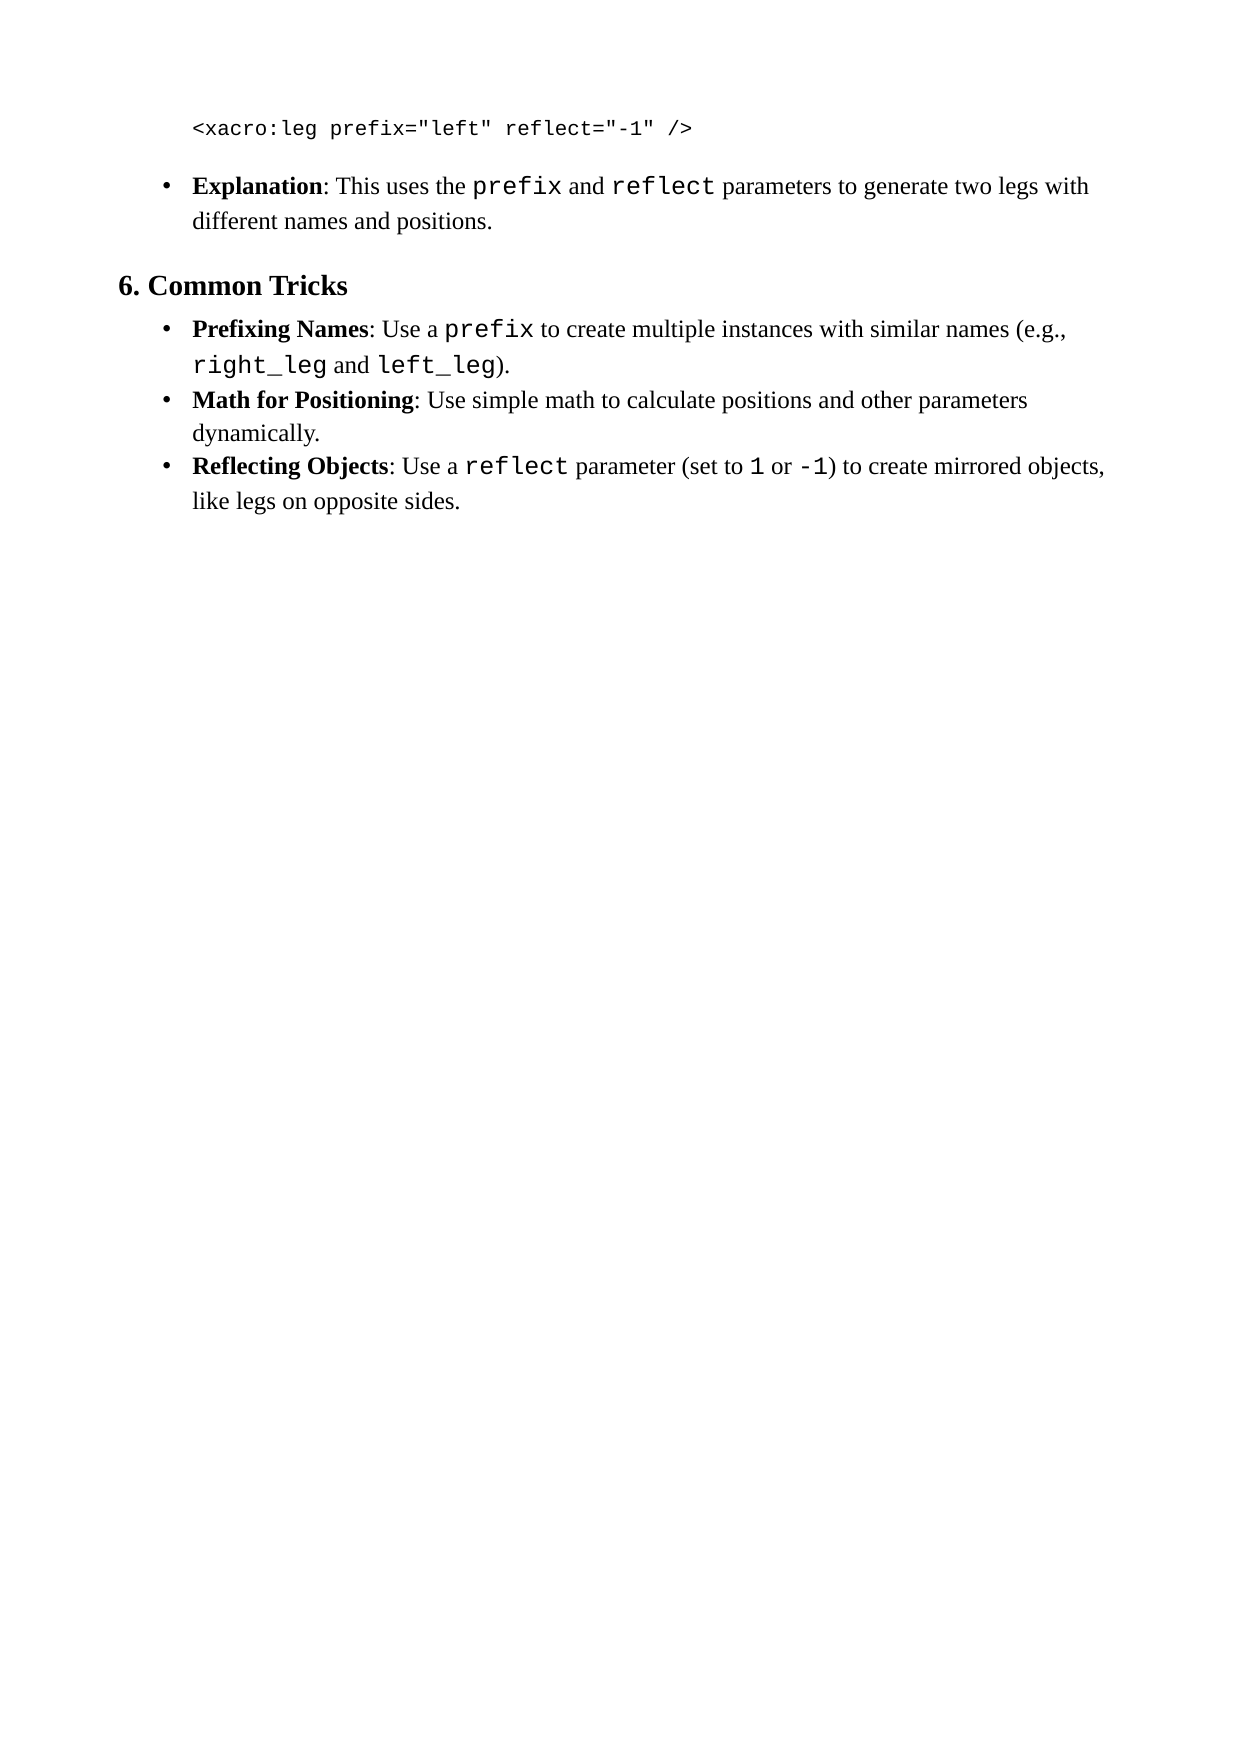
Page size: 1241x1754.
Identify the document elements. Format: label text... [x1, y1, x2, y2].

list Explanation: This uses the prefix and reflect parameters to generate two legs with different names and positions. [162, 171, 1122, 235]
list Math for Positioning: Use simple math to calculate positions and other parameters dynamically. [162, 385, 1122, 447]
subtitle 6. Common Tricks [118, 268, 1122, 302]
list Reflecting Objects: Use a reflect parameter (set to 1 or -1) to create mirrored objects, like legs on opposite sides. [162, 451, 1122, 515]
list <xacro:leg prefix="left" reflect="-1" /> [162, 118, 1122, 142]
list Prefixing Names: Use a prefix to create multiple instances with similar names (e.g., right_leg and left_leg). [162, 314, 1122, 381]
